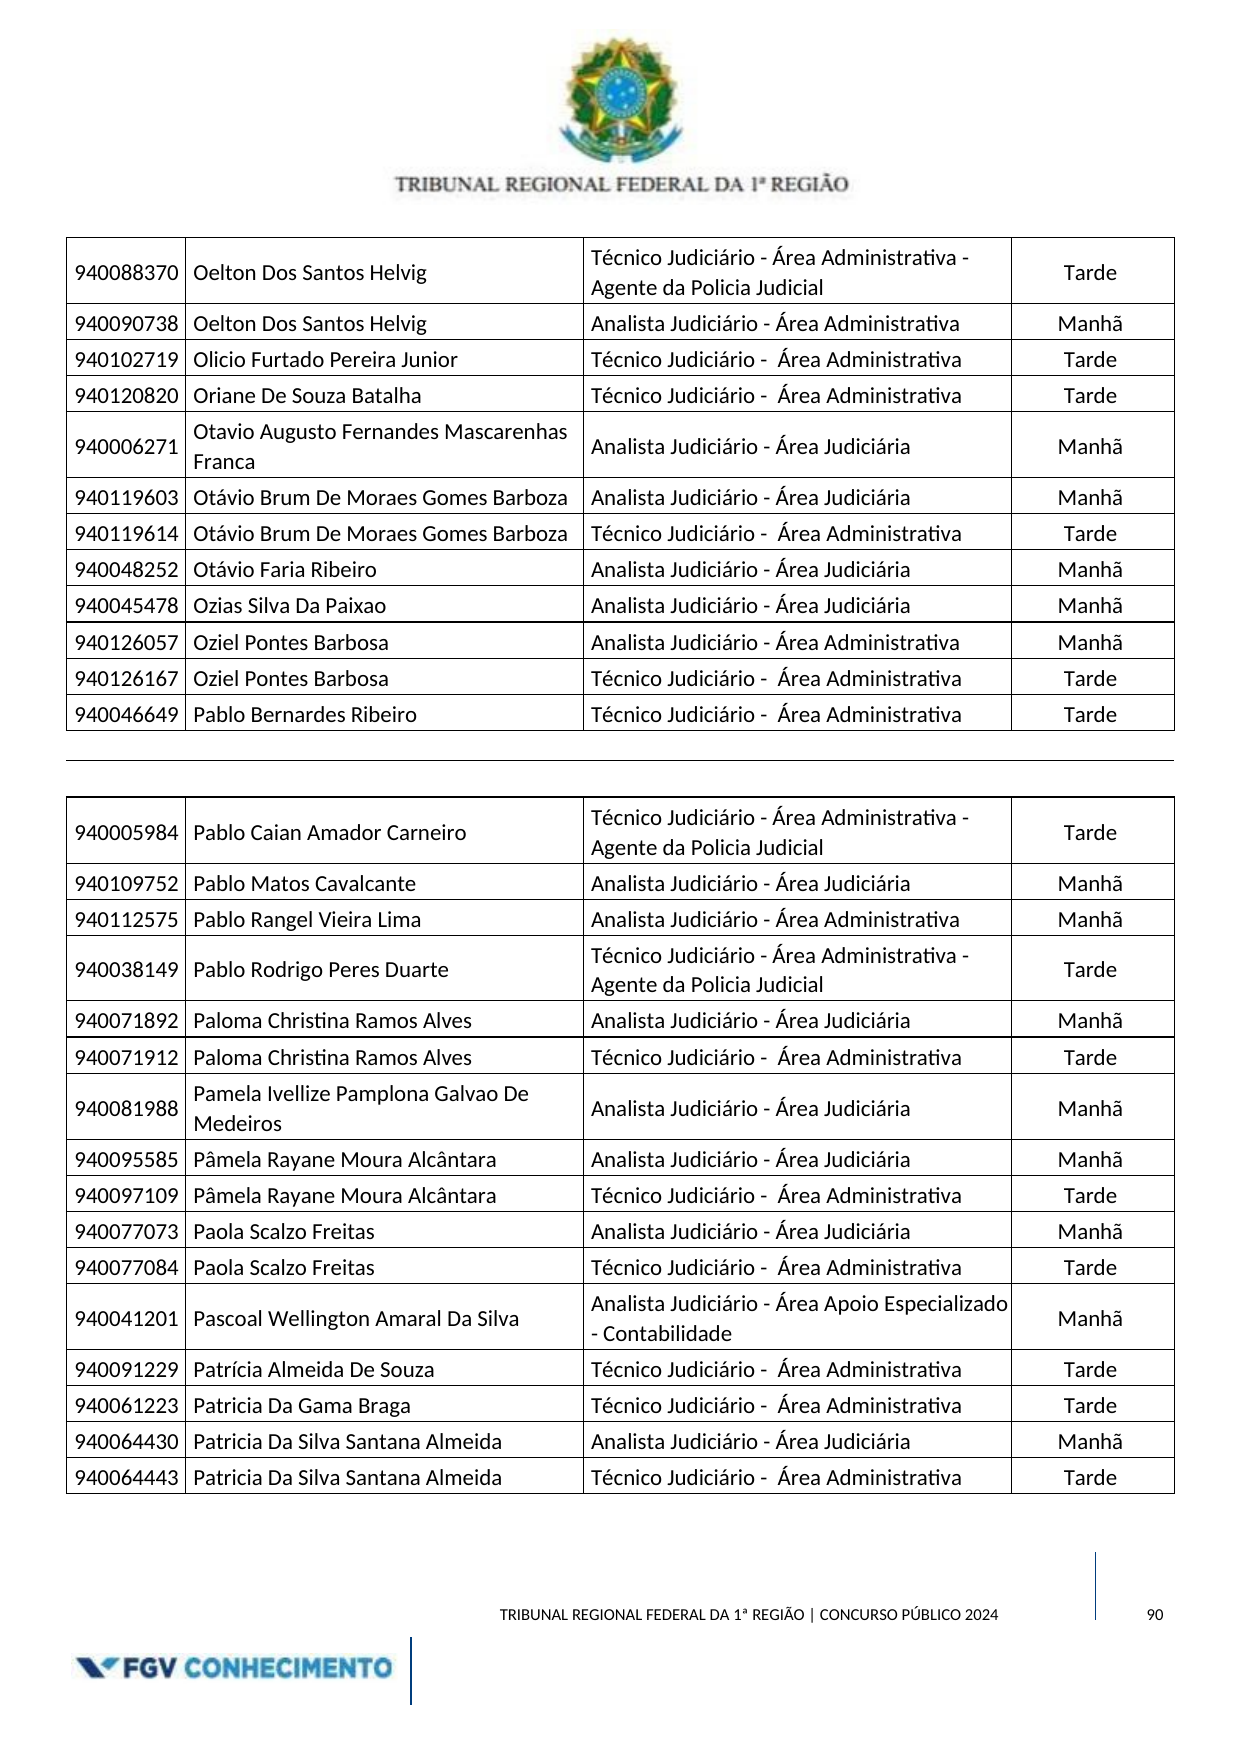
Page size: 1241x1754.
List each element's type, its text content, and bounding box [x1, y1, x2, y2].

table_cell Tarde [1012, 1458, 1174, 1493]
table_cell Otávio Brum De Moraes Gomes Barboza [186, 514, 583, 549]
table_cell Técnico Judiciário - Área Administrativa [584, 1038, 1011, 1072]
table_cell Manhã [1012, 478, 1174, 513]
table_cell Analista Judiciário - Área Judiciária [584, 1212, 1011, 1247]
table_cell 940071912 [67, 1038, 185, 1072]
table_cell Analista Judiciário - Área Judiciária [584, 550, 1011, 585]
table_cell Patricia Da Silva Santana Almeida [186, 1422, 583, 1457]
table_cell Técnico Judiciário - Área Administrativa - Agente da Policia Judicial [584, 936, 1011, 1000]
table_cell Otávio Brum De Moraes Gomes Barboza [186, 478, 583, 513]
table_cell Tarde [1012, 1038, 1174, 1072]
table_cell Técnico Judiciário - Área Administrativa [584, 376, 1011, 411]
table_cell 940081988 [67, 1074, 185, 1138]
table_cell Oziel Pontes Barbosa [186, 659, 583, 693]
table_header Inscrição [66, 761, 186, 796]
table_cell Analista Judiciário - Área Apoio Especializado - Contabilidade [584, 1284, 1011, 1348]
table_cell Tarde [1012, 798, 1174, 862]
table_cell 940109752 [67, 864, 185, 898]
table_cell Tarde [1012, 238, 1174, 303]
table_cell 940090738 [67, 304, 185, 339]
table_cell Técnico Judiciário - Área Administrativa [584, 1458, 1011, 1493]
table_cell Técnico Judiciário - Área Administrativa [584, 1248, 1011, 1283]
table_cell Técnico Judiciário - Área Administrativa [584, 1350, 1011, 1384]
table_cell Pâmela Rayane Moura Alcântara [186, 1140, 583, 1174]
table_cell Analista Judiciário - Área Judiciária [584, 412, 1011, 477]
table_cell Pâmela Rayane Moura Alcântara [186, 1176, 583, 1211]
table_cell Manhã [1012, 900, 1174, 934]
table_cell Tarde [1012, 659, 1174, 693]
table_cell Técnico Judiciário - Área Administrativa [584, 340, 1011, 375]
table_cell 940071892 [67, 1001, 185, 1036]
table_cell Analista Judiciário - Área Judiciária [584, 586, 1011, 621]
table_cell Manhã [1012, 1422, 1174, 1457]
table_cell Pascoal Wellington Amaral Da Silva [186, 1284, 583, 1348]
table_cell Analista Judiciário - Área Judiciária [584, 1001, 1011, 1036]
table_cell Oelton Dos Santos Helvig [186, 238, 583, 303]
table_cell Analista Judiciário - Área Administrativa [584, 900, 1011, 934]
table_cell Pablo Rangel Vieira Lima [186, 900, 583, 934]
table_cell Paloma Christina Ramos Alves [186, 1001, 583, 1036]
table_cell 940064430 [67, 1422, 185, 1457]
table_cell Analista Judiciário - Área Administrativa [584, 304, 1011, 339]
table_cell Pablo Bernardes Ribeiro [186, 695, 583, 729]
table_cell Manhã [1012, 1284, 1174, 1348]
table_cell Tarde [1012, 1386, 1174, 1421]
table_cell Oelton Dos Santos Helvig [186, 304, 583, 339]
table_cell 940006271 [67, 412, 185, 477]
table_cell 940045478 [67, 586, 185, 621]
table_cell 940077073 [67, 1212, 185, 1247]
table_cell Manhã [1012, 623, 1174, 657]
table_cell Pablo Matos Cavalcante [186, 864, 583, 898]
table_cell Manhã [1012, 1074, 1174, 1138]
table_cell Técnico Judiciário - Área Administrativa [584, 695, 1011, 729]
table_cell Analista Judiciário - Área Administrativa [584, 623, 1011, 657]
table_cell Oziel Pontes Barbosa [186, 623, 583, 657]
table_cell Paloma Christina Ramos Alves [186, 1038, 583, 1072]
table_cell Analista Judiciário - Área Judiciária [584, 1074, 1011, 1138]
table_cell Analista Judiciário - Área Judiciária [584, 478, 1011, 513]
table_cell Tarde [1012, 376, 1174, 411]
table_cell Patricia Da Gama Braga [186, 1386, 583, 1421]
table_cell Otavio Augusto Fernandes Mascarenhas Franca [186, 412, 583, 477]
table_cell Paola Scalzo Freitas [186, 1248, 583, 1283]
table_cell Manhã [1012, 550, 1174, 585]
table_cell 940126167 [67, 659, 185, 693]
table_cell 940095585 [67, 1140, 185, 1174]
table_cell Manhã [1012, 864, 1174, 898]
table_cell 940097109 [67, 1176, 185, 1211]
table_cell Olicio Furtado Pereira Junior [186, 340, 583, 375]
table_cell 940112575 [67, 900, 185, 934]
table_cell Técnico Judiciário - Área Administrativa - Agente da Policia Judicial [584, 238, 1011, 303]
table_cell Técnico Judiciário - Área Administrativa [584, 1386, 1011, 1421]
table_cell Tarde [1012, 695, 1174, 729]
table_cell 940061223 [67, 1386, 185, 1421]
table_cell Técnico Judiciário - Área Administrativa - Agente da Policia Judicial [584, 798, 1011, 862]
table_cell 940041201 [67, 1284, 185, 1348]
table_cell Técnico Judiciário - Área Administrativa [584, 659, 1011, 693]
table_cell Manhã [1012, 412, 1174, 477]
table_cell Pablo Caian Amador Carneiro [186, 798, 583, 862]
table_header Turno de Prova [1012, 761, 1174, 796]
table_cell Manhã [1012, 1140, 1174, 1174]
table_cell Ozias Silva Da Paixao [186, 586, 583, 621]
table_cell Tarde [1012, 514, 1174, 549]
table_header Cargo [584, 761, 1012, 796]
table_cell Tarde [1012, 1350, 1174, 1384]
table_cell Técnico Judiciário - Área Administrativa [584, 514, 1011, 549]
table_cell 940077084 [67, 1248, 185, 1283]
table_cell Manhã [1012, 586, 1174, 621]
table_header Nome [186, 761, 583, 796]
table_cell Manhã [1012, 304, 1174, 339]
table_cell 940038149 [67, 936, 185, 1000]
table_cell Oriane De Souza Batalha [186, 376, 583, 411]
table_cell Patrícia Almeida De Souza [186, 1350, 583, 1384]
table_cell Tarde [1012, 1176, 1174, 1211]
table_cell Manhã [1012, 1212, 1174, 1247]
table_cell Analista Judiciário - Área Judiciária [584, 1422, 1011, 1457]
table_cell 940119614 [67, 514, 185, 549]
table_cell Paola Scalzo Freitas [186, 1212, 583, 1247]
table_cell Analista Judiciário - Área Judiciária [584, 1140, 1011, 1174]
table_cell 940048252 [67, 550, 185, 585]
table_cell Tarde [1012, 1248, 1174, 1283]
table_cell Manhã [1012, 1001, 1174, 1036]
table_cell 940126057 [67, 623, 185, 657]
table_cell Tarde [1012, 340, 1174, 375]
table_cell 940091229 [67, 1350, 185, 1384]
table_cell 940102719 [67, 340, 185, 375]
table_cell Patricia Da Silva Santana Almeida [186, 1458, 583, 1493]
table_cell Tarde [1012, 936, 1174, 1000]
table_cell 940088370 [67, 238, 185, 303]
table_cell 940046649 [67, 695, 185, 729]
table_cell Otávio Faria Ribeiro [186, 550, 583, 585]
table_cell 940120820 [67, 376, 185, 411]
table_cell 940005984 [67, 798, 185, 862]
table_cell 940119603 [67, 478, 185, 513]
table_cell 940064443 [67, 1458, 185, 1493]
table_cell Pablo Rodrigo Peres Duarte [186, 936, 583, 1000]
table_cell Analista Judiciário - Área Judiciária [584, 864, 1011, 898]
table_cell Técnico Judiciário - Área Administrativa [584, 1176, 1011, 1211]
table_cell Pamela Ivellize Pamplona Galvao De Medeiros [186, 1074, 583, 1138]
